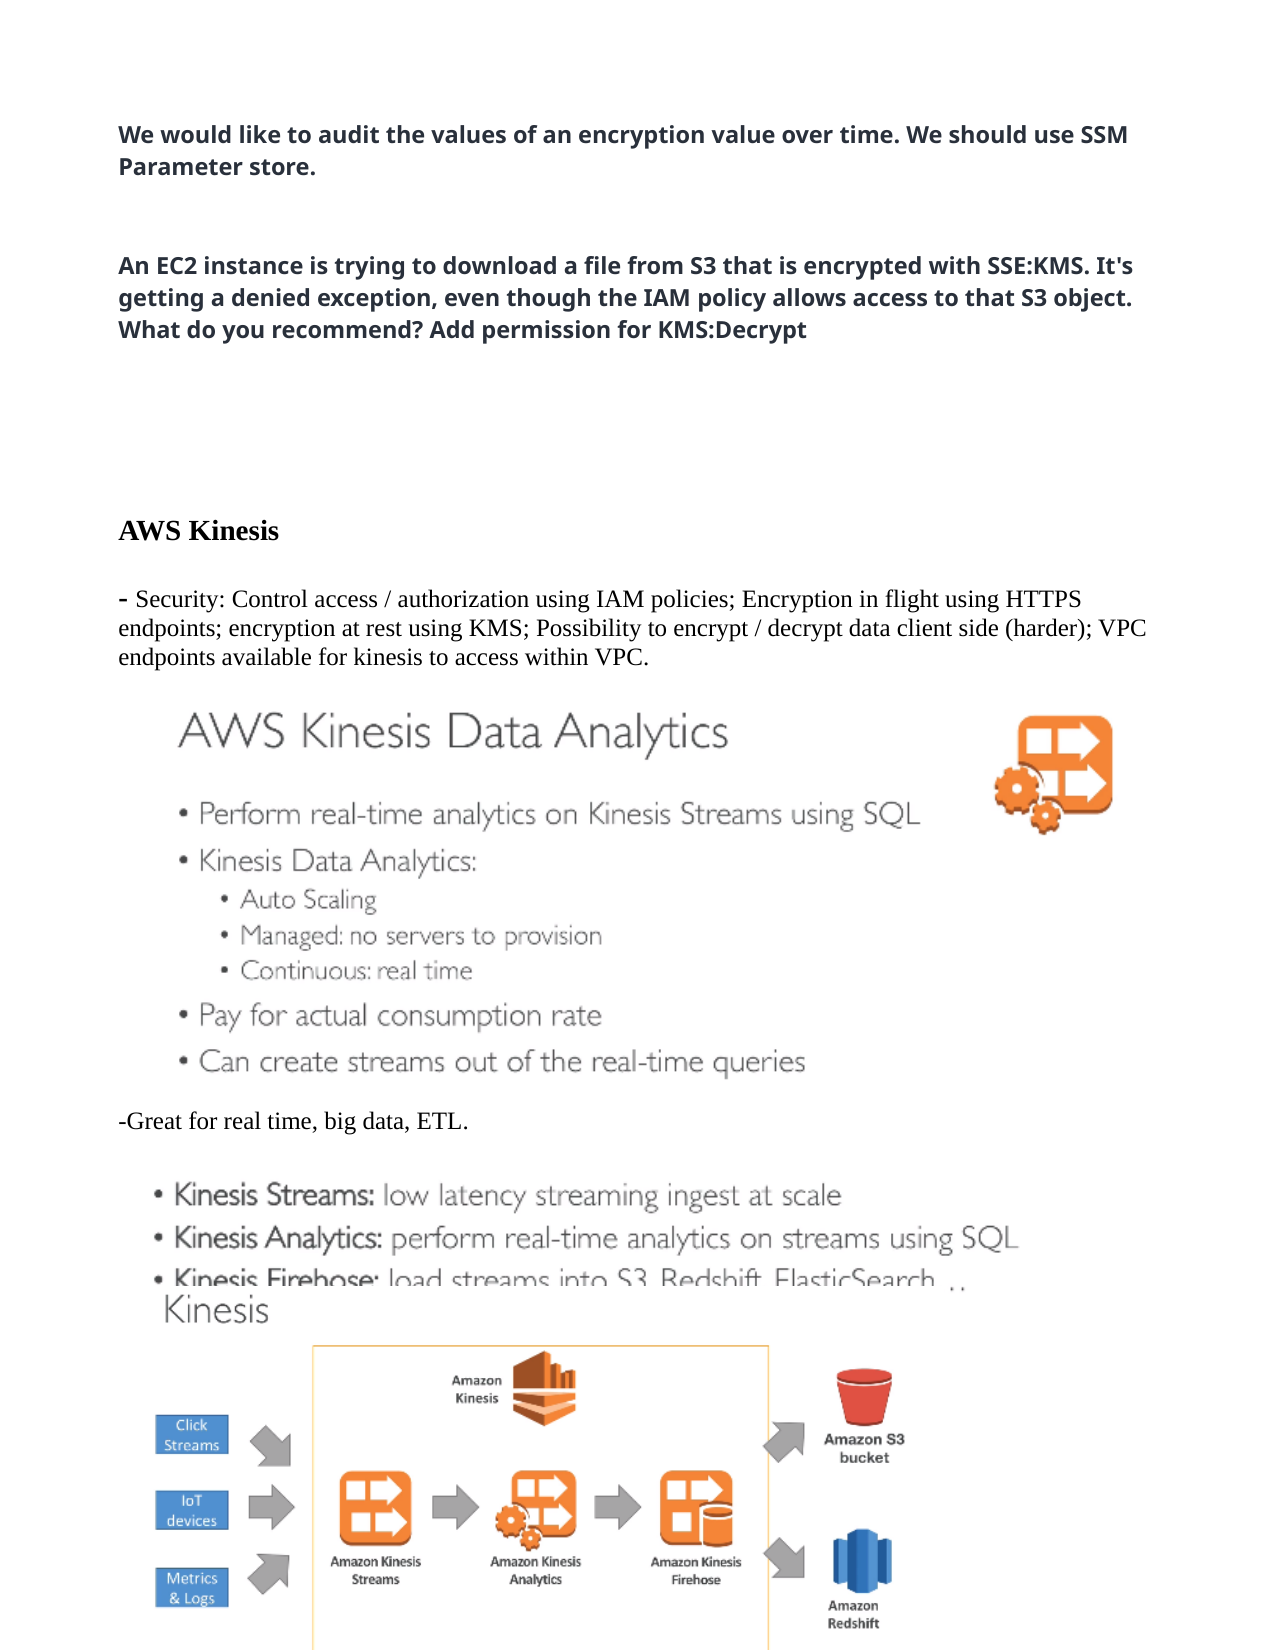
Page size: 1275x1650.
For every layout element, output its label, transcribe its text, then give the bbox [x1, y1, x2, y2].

picture [135, 1171, 1034, 1650]
text -Great for real time, big data, ETL. [118, 1106, 1157, 1135]
text An EC2 instance is trying to download a file from S3 that is encrypted with SSE:KMS. It's getting a denied exception, even though the IAM policy allows access to that S3 object. What do you recommend? Add permission for KMS:Decrypt [118, 249, 1157, 345]
text We would like to audit the values of an encryption value over time. We should use SSM Parameter store. [118, 118, 1157, 182]
text - Security: Control access / authorization using IAM policies; Encryption in flight using HTTPS endpoints; encryption at rest using KMS; Possibility to encrypt / decrypt data client side (harder); VPC endpoints available for kinesis to access within VPC. [118, 580, 1157, 671]
text AWS Kinesis [118, 513, 1157, 546]
picture [153, 699, 1122, 1106]
